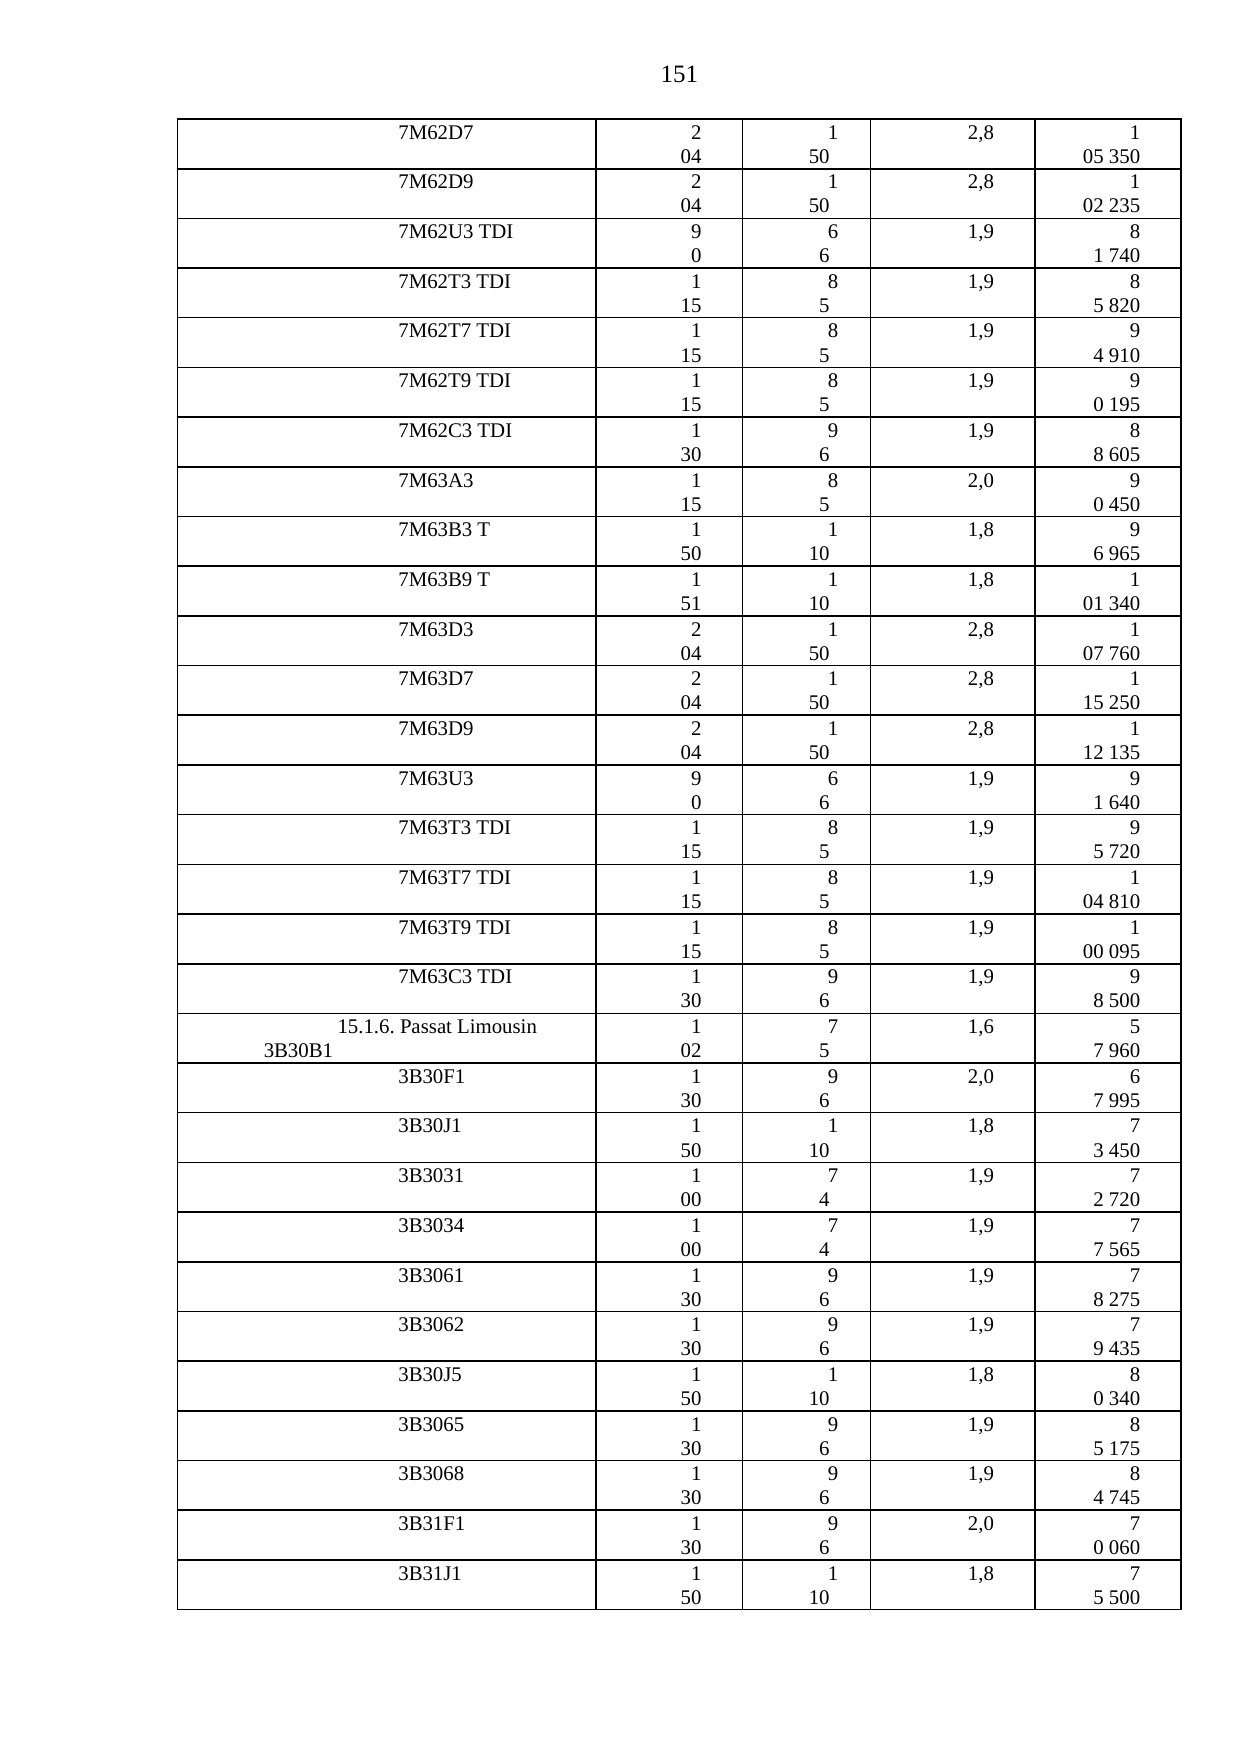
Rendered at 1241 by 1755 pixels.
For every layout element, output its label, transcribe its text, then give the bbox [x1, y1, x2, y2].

table_cell 1,9 [871, 1263, 1034, 1311]
table_cell 150 [597, 1362, 742, 1410]
table_cell 7M63D3 [178, 617, 595, 665]
table_cell 150 [743, 617, 870, 665]
table_cell 150 [743, 716, 870, 764]
table_cell 78 275 [1036, 1263, 1180, 1311]
table_cell 74 [743, 1163, 870, 1211]
table_cell 115 [597, 865, 742, 913]
table_cell 101 340 [1036, 567, 1180, 615]
table_cell 204 [597, 617, 742, 665]
table_cell 150 [743, 666, 870, 714]
table_cell 85 [743, 865, 870, 913]
table_cell 130 [597, 1511, 742, 1559]
table_cell 7M63T7 TDI [178, 865, 595, 913]
table_cell 1,9 [871, 318, 1034, 367]
table_cell 2,8 [871, 716, 1034, 764]
table_cell 2,8 [871, 617, 1034, 665]
table_cell 3B30J5 [178, 1362, 595, 1410]
table_cell 57 960 [1036, 1014, 1180, 1062]
table_cell 7M62C3 TDI [178, 418, 595, 466]
table_cell 85 [743, 815, 870, 863]
table_cell 79 435 [1036, 1312, 1180, 1360]
table_cell 80 340 [1036, 1362, 1180, 1410]
table_cell 115 [597, 468, 742, 516]
table_cell 204 [597, 120, 742, 168]
table_cell 3B3061 [178, 1263, 595, 1311]
table_cell 90 195 [1036, 368, 1180, 416]
table_cell 3B31F1 [178, 1511, 595, 1559]
table_cell 1,8 [871, 567, 1034, 615]
table_cell 1,8 [871, 1362, 1034, 1410]
table_cell 15.1.6. Passat Limousin 3B30B1 [178, 1014, 595, 1062]
table_cell 67 995 [1036, 1064, 1180, 1112]
table_cell 7M63D9 [178, 716, 595, 764]
table_cell 2,0 [871, 1511, 1034, 1559]
table_cell 96 [743, 1412, 870, 1460]
table_cell 75 500 [1036, 1561, 1180, 1609]
table_cell 7M63A3 [178, 468, 595, 516]
table_cell 66 [743, 766, 870, 814]
table_cell 90 [597, 219, 742, 267]
table_cell 2,8 [871, 170, 1034, 217]
table_cell 85 [743, 368, 870, 416]
table_cell 98 500 [1036, 965, 1180, 1012]
table_cell 66 [743, 219, 870, 267]
table_cell 1,9 [871, 269, 1034, 317]
table_cell 1,9 [871, 865, 1034, 913]
table_cell 150 [597, 1561, 742, 1609]
table_cell 7M62T3 TDI [178, 269, 595, 317]
table_cell 110 [743, 1561, 870, 1609]
table_cell 3B31J1 [178, 1561, 595, 1609]
table_cell 2,8 [871, 120, 1034, 168]
table_cell 7M63C3 TDI [178, 965, 595, 1012]
table_cell 104 810 [1036, 865, 1180, 913]
table_cell 1,9 [871, 219, 1034, 267]
table_cell 1,8 [871, 1113, 1034, 1162]
table_cell 130 [597, 1312, 742, 1360]
table_cell 96 [743, 965, 870, 1012]
table_cell 3B30F1 [178, 1064, 595, 1112]
table_cell 7M63T3 TDI [178, 815, 595, 863]
table_cell 1,9 [871, 915, 1034, 963]
table_cell 96 965 [1036, 517, 1180, 565]
table_cell 1,9 [871, 1312, 1034, 1360]
table_cell 90 450 [1036, 468, 1180, 516]
table_cell 150 [597, 1113, 742, 1162]
table_cell 3B3068 [178, 1461, 595, 1509]
table_cell 85 [743, 468, 870, 516]
table_cell 130 [597, 1461, 742, 1509]
table_cell 112 135 [1036, 716, 1180, 764]
table_cell 7M63T9 TDI [178, 915, 595, 963]
table_cell 115 [597, 269, 742, 317]
table_cell 94 910 [1036, 318, 1180, 367]
table_cell 102 [597, 1014, 742, 1062]
table_cell 1,9 [871, 418, 1034, 466]
table_cell 110 [743, 1362, 870, 1410]
table_cell 150 [597, 517, 742, 565]
table_cell 7M62T7 TDI [178, 318, 595, 367]
table_cell 115 [597, 915, 742, 963]
table_cell 7M63B3 T [178, 517, 595, 565]
table_cell 7M62U3 TDI [178, 219, 595, 267]
table_cell 74 [743, 1213, 870, 1261]
table_cell 2,0 [871, 468, 1034, 516]
table_cell 7M63B9 T [178, 567, 595, 615]
table_cell 1,9 [871, 766, 1034, 814]
table_cell 1,9 [871, 965, 1034, 1012]
table_cell 91 640 [1036, 766, 1180, 814]
table_cell 7M62T9 TDI [178, 368, 595, 416]
table_cell 151 [597, 567, 742, 615]
table_cell 1,8 [871, 517, 1034, 565]
table_cell 72 720 [1036, 1163, 1180, 1211]
table_cell 96 [743, 1312, 870, 1360]
table_cell 88 605 [1036, 418, 1180, 466]
table_cell 1,6 [871, 1014, 1034, 1062]
table_cell 7M62D9 [178, 170, 595, 217]
table_cell 96 [743, 418, 870, 466]
table_cell 115 [597, 815, 742, 863]
table_cell 150 [743, 170, 870, 217]
table_cell 3B3034 [178, 1213, 595, 1261]
table_cell 75 [743, 1014, 870, 1062]
table_cell 2,8 [871, 666, 1034, 714]
table_cell 115 [597, 318, 742, 367]
table_cell 107 760 [1036, 617, 1180, 665]
table_cell 70 060 [1036, 1511, 1180, 1559]
table_cell 96 [743, 1511, 870, 1559]
table_cell 1,9 [871, 1461, 1034, 1509]
table_cell 73 450 [1036, 1113, 1180, 1162]
table_cell 115 250 [1036, 666, 1180, 714]
table_cell 77 565 [1036, 1213, 1180, 1261]
table_cell 3B3065 [178, 1412, 595, 1460]
table_cell 130 [597, 965, 742, 1012]
table_cell 1,9 [871, 368, 1034, 416]
table_cell 130 [597, 1064, 742, 1112]
table_cell 150 [743, 120, 870, 168]
table_cell 1,9 [871, 1163, 1034, 1211]
table_cell 130 [597, 1412, 742, 1460]
table_cell 102 235 [1036, 170, 1180, 217]
table_cell 85 [743, 915, 870, 963]
table_cell 3B3062 [178, 1312, 595, 1360]
table_cell 100 [597, 1163, 742, 1211]
table_cell 96 [743, 1461, 870, 1509]
table_cell 110 [743, 517, 870, 565]
table_cell 7M63D7 [178, 666, 595, 714]
table_cell 2,0 [871, 1064, 1034, 1112]
table_cell 3B30J1 [178, 1113, 595, 1162]
table_cell 1,9 [871, 815, 1034, 863]
table_cell 96 [743, 1263, 870, 1311]
table_cell 100 [597, 1213, 742, 1261]
table_cell 110 [743, 567, 870, 615]
table_cell 204 [597, 170, 742, 217]
table_cell 1,9 [871, 1213, 1034, 1261]
table_cell 84 745 [1036, 1461, 1180, 1509]
table_cell 130 [597, 1263, 742, 1311]
table_cell 85 [743, 269, 870, 317]
table_cell 85 [743, 318, 870, 367]
table_cell 81 740 [1036, 219, 1180, 267]
table_cell 1,8 [871, 1561, 1034, 1609]
table_cell 7M62D7 [178, 120, 595, 168]
table_cell 7M63U3 [178, 766, 595, 814]
table_cell 130 [597, 418, 742, 466]
table_cell 85 175 [1036, 1412, 1180, 1460]
table_cell 204 [597, 716, 742, 764]
table_cell 85 820 [1036, 269, 1180, 317]
table_cell 110 [743, 1113, 870, 1162]
table_cell 100 095 [1036, 915, 1180, 963]
table_cell 105 350 [1036, 120, 1180, 168]
table_cell 3B3031 [178, 1163, 595, 1211]
table_cell 96 [743, 1064, 870, 1112]
table_cell 1,9 [871, 1412, 1034, 1460]
table_cell 204 [597, 666, 742, 714]
table_cell 95 720 [1036, 815, 1180, 863]
table_cell 90 [597, 766, 742, 814]
table_cell 115 [597, 368, 742, 416]
